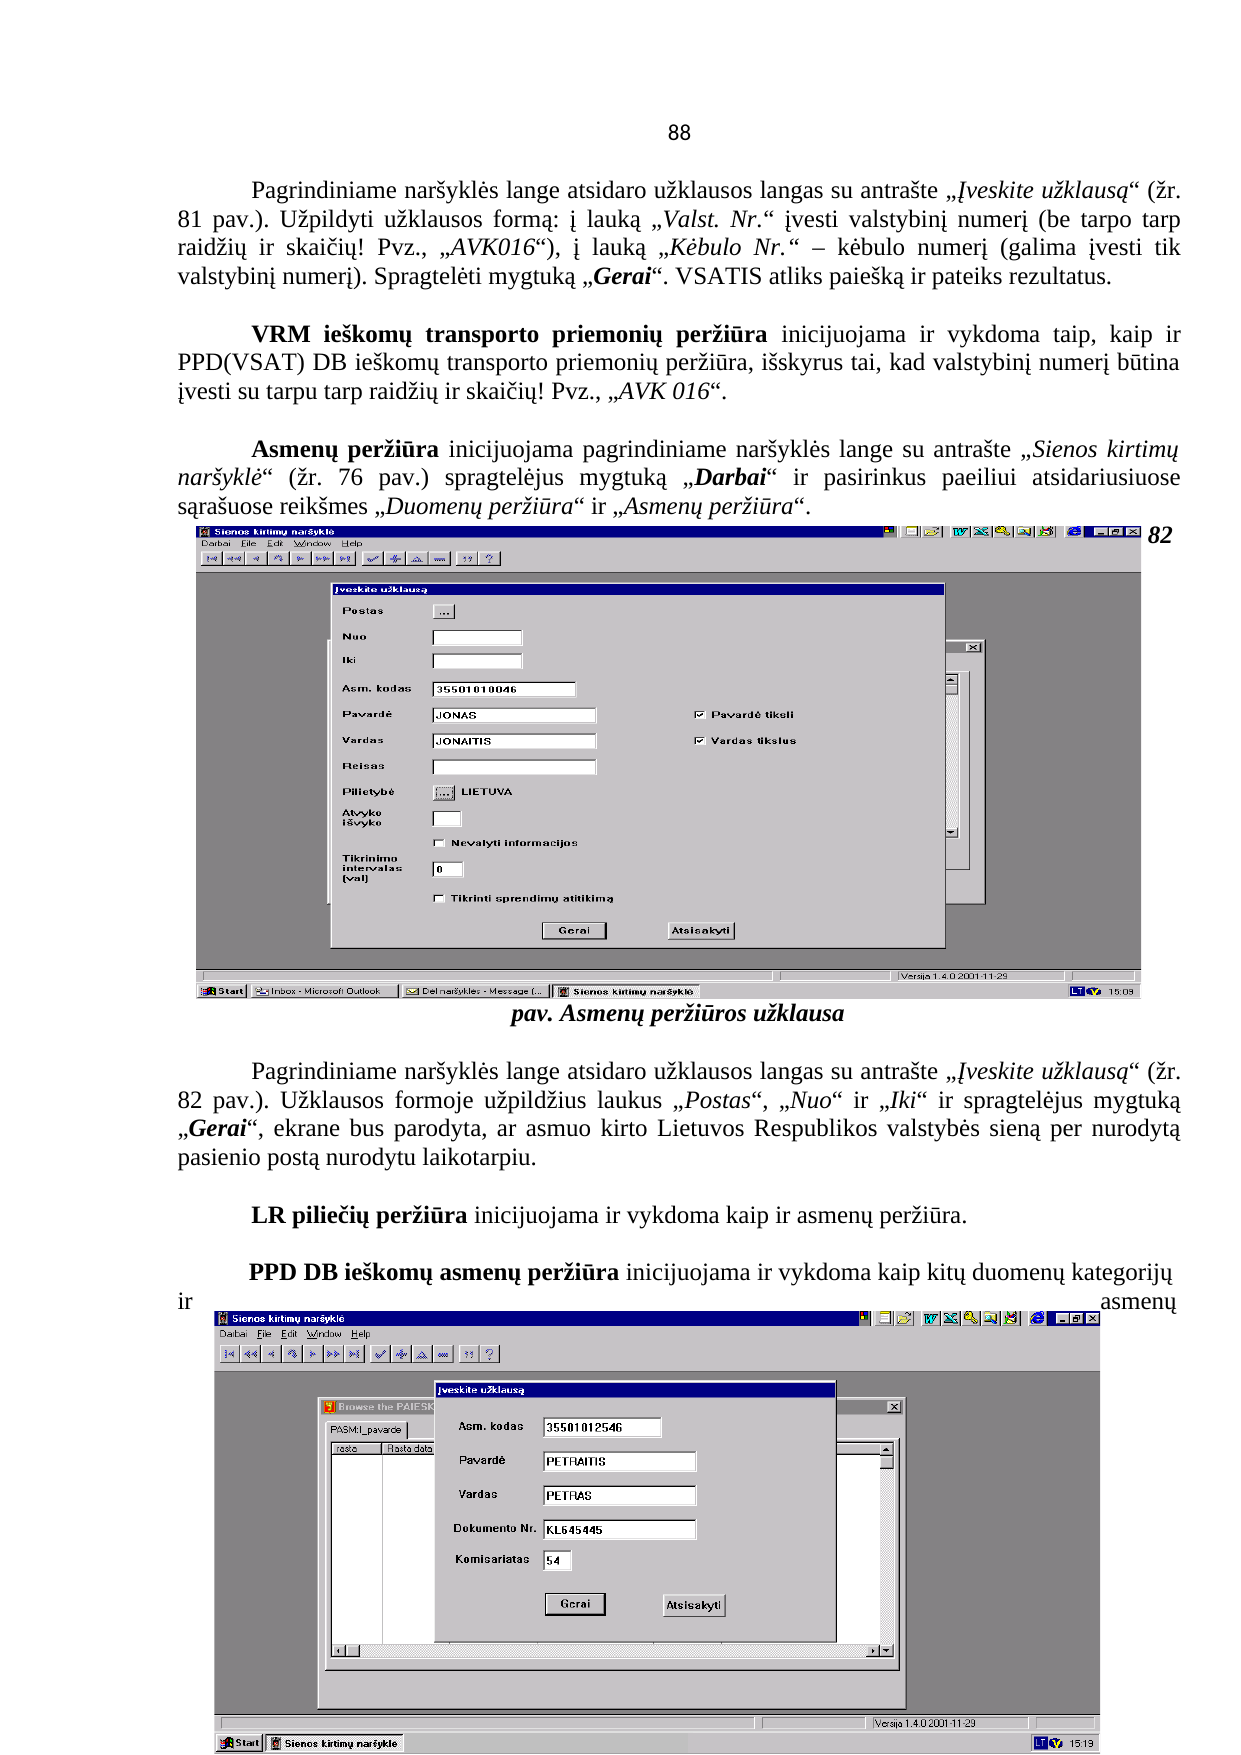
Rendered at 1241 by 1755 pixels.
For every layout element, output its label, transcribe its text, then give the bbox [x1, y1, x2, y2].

text LR piliečių peržiūra inicijuojama ir vykdoma kaip ir asmenų peržiūra. [177, 1200, 1181, 1228]
text 82 pav. Asmenų peržiūros užklausa [177, 520, 1181, 1027]
text Asmenų peržiūra inicijuojama pagrindiniame naršyklės lange su antrašte „Sienos kirtimų naršyklė“ (žr. 76 pav.) spragtelėjus mygtuką „Darbai“ ir pasirinkus paeiliui atsidariusiuose sąrašuose reikšmes „Duomenų peržiūra“ ir „Asmenų peržiūra“. [177, 434, 1181, 520]
text Pagrindiniame naršyklės lange atsidaro užklausos langas su antrašte „Įveskite užklausą“ (žr. 81 pav.). Užpildyti užklausos formą: į lauką „Valst. Nr.“ įvesti valstybinį numerį (be tarpo tarp raidžių ir skaičių! Pvz., „AVK016“), į lauką „Kėbulo Nr.“ – kėbulo numerį (galima įvesti tik valstybinį numerį). Spragtelėti mygtuką „Gerai“. VSATIS atliks paiešką ir pateiks rezultatus. [177, 175, 1181, 290]
text Pagrindiniame naršyklės lange atsidaro užklausos langas su antrašte „Įveskite užklausą“ (žr. 82 pav.). Užklausos formoje užpildžius laukus „Postas“, „Nuo“ ir „Iki“ ir spragtelėjus mygtuką „Gerai“, ekrane bus parodyta, ar asmuo kirto Lietuvos Respublikos valstybės sieną per nurodytą pasienio postą nurodytu laikotarpiu. [177, 1056, 1181, 1171]
text VRM ieškomų transporto priemonių peržiūra inicijuojama ir vykdoma taip, kaip ir PPD(VSAT) DB ieškomų transporto priemonių peržiūra, išskyrus tai, kad valstybinį numerį būtina įvesti su tarpu tarp raidžių ir skaičių! Pvz., „AVK 016“. [177, 319, 1181, 405]
text PPD DB ieškomų asmenų peržiūra inicijuojama ir vykdoma kaip kitų duomenų kategorijų ir asmenų [177, 1257, 1181, 1315]
